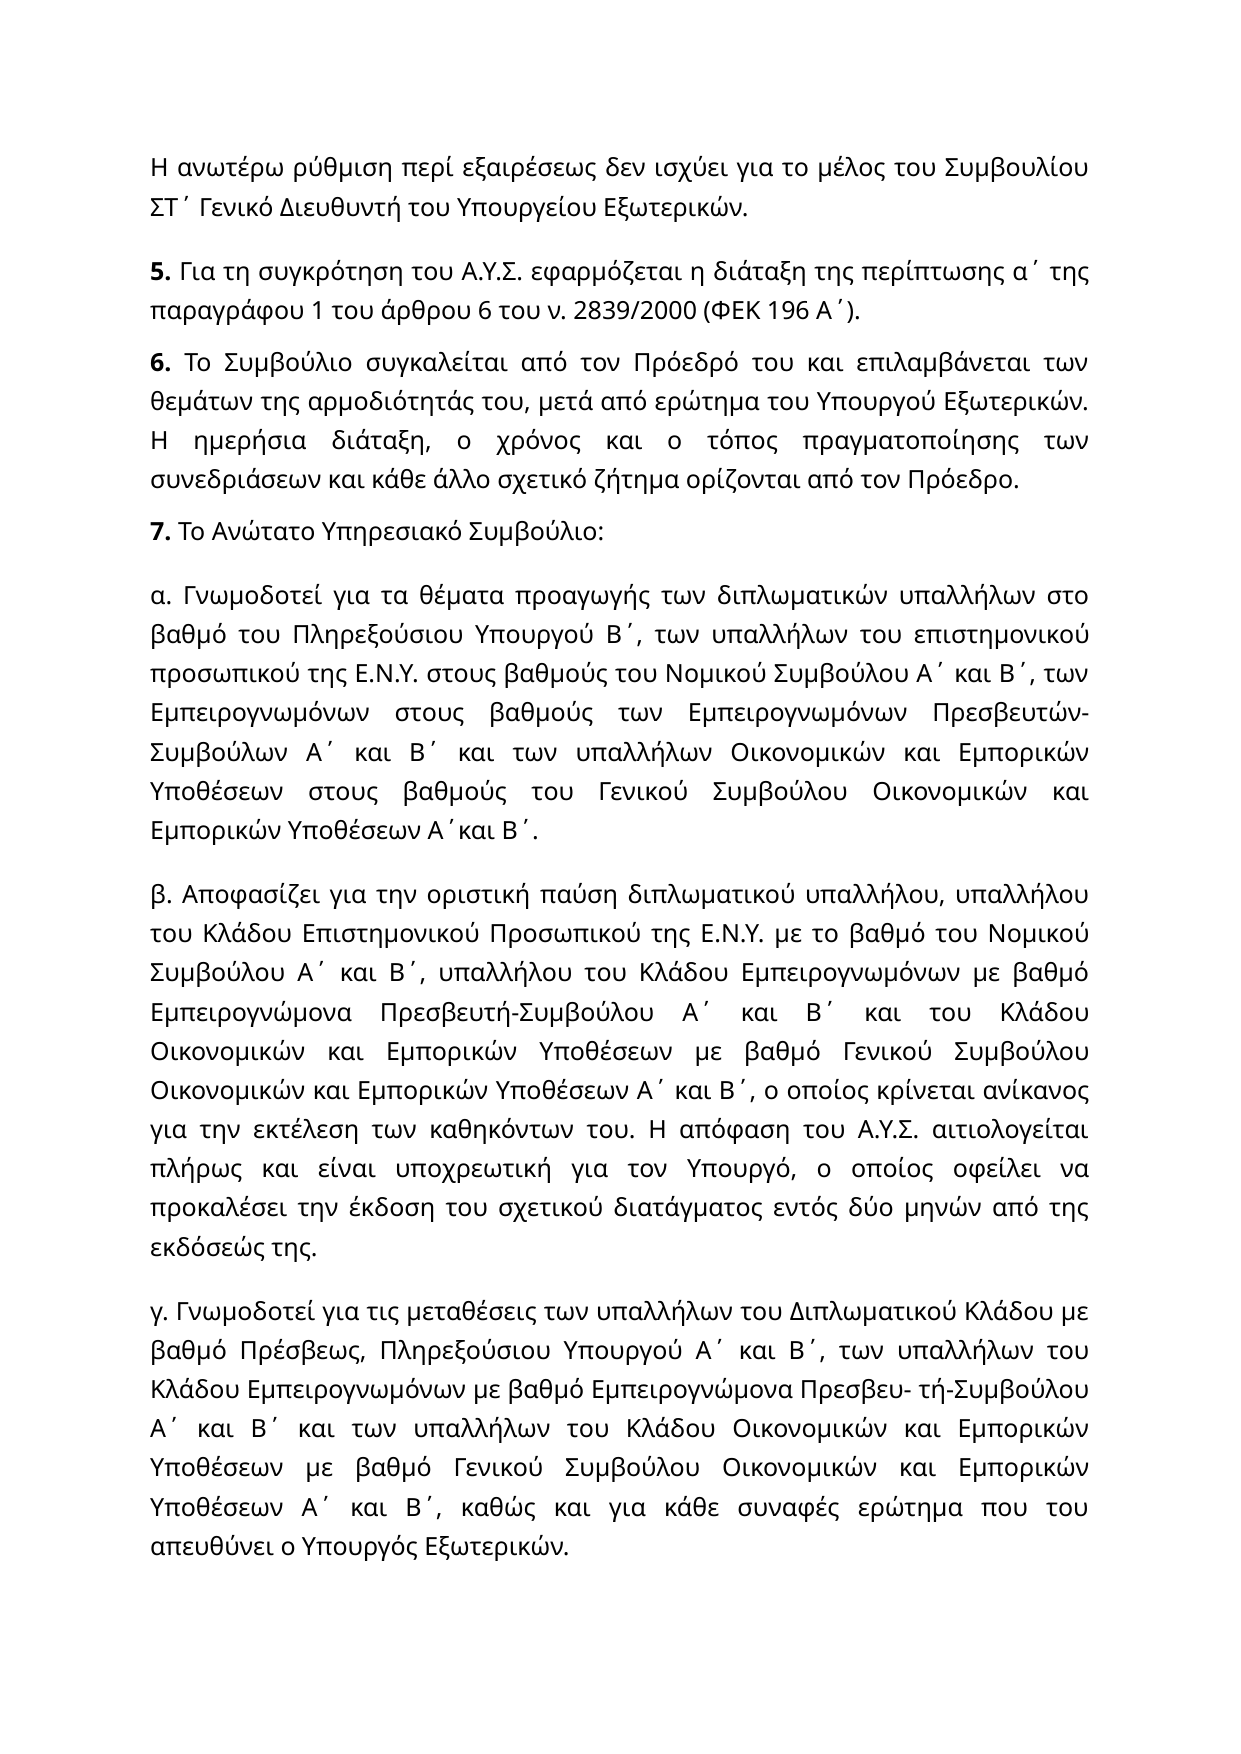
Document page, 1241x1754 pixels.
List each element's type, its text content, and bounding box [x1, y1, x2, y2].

text 7. Το Ανώτατο Υπηρεσιακό Συμβούλιο: [150, 513, 1090, 547]
text 6. Το Συμβούλιο συγκαλείται από τον Πρόεδρό του και επιλαμβάνεται των θεμάτων της αρμοδιότητάς του, μετά από ερώτημα του Υπουργού Εξωτερικών. Η ημερήσια διάταξη, ο χρόνος και ο τόπος πραγματοποίησης των συνεδριάσεων και κάθε άλλο σχετικό ζήτημα ορίζονται από τον Πρόεδρο. [150, 344, 1090, 496]
text γ. Γνωμοδοτεί για τις μεταθέσεις των υπαλλήλων του Διπλωματικού Κλάδου με βαθμό Πρέσβεως, Πληρεξούσιου Υπουργού Α΄ και Β΄, των υπαλλήλων του Κλάδου Εμπειρογνωμόνων με βαθμό Εμπειρογνώμονα Πρεσβευ- τή-Συμβούλου Α΄ και Β΄ και των υπαλλήλων του Κλάδου Οικονομικών και Εμπορικών Υποθέσεων με βαθμό Γενικού Συμβούλου Οικονομικών και Εμπορικών Υποθέσεων Α΄ και Β΄, καθώς και για κάθε συναφές ερώτημα που του απευθύνει ο Υπουργός Εξωτερικών. [150, 1293, 1090, 1562]
text β. Αποφασίζει για την οριστική παύση διπλωματικού υπαλλήλου, υπαλλήλου του Κλάδου Επιστημονικού Προσωπικού της Ε.Ν.Υ. με το βαθμό του Νομικού Συμβούλου Α΄ και Β΄, υπαλλήλου του Κλάδου Εμπειρογνωμόνων με βαθμό Εμπειρογνώμονα Πρεσβευτή-Συμβούλου Α΄ και Β΄ και του Κλάδου Οικονομικών και Εμπορικών Υποθέσεων με βαθμό Γενικού Συμβούλου Οικονομικών και Εμπορικών Υποθέσεων Α΄ και Β΄, ο οποίος κρίνεται ανίκανος για την εκτέλεση των καθηκόντων του. Η απόφαση του Α.Υ.Σ. αιτιολογείται πλήρως και είναι υποχρεωτική για τον Υπουργό, ο οποίος οφείλει να προκαλέσει την έκδοση του σχετικού διατάγματος εντός δύο μηνών από της εκδόσεώς της. [150, 877, 1090, 1263]
text 5. Για τη συγκρότηση του Α.Υ.Σ. εφαρμόζεται η διάταξη της περίπτωσης α΄ της παραγράφου 1 του άρθρου 6 του ν. 2839/2000 (ΦΕΚ 196 Α΄). [150, 253, 1090, 327]
text Η ανωτέρω ρύθμιση περί εξαιρέσεως δεν ισχύει για το μέλος του Συμβουλίου ΣΤ΄ Γενικό Διευθυντή του Υπουργείου Εξωτερικών. [150, 150, 1090, 223]
text α. Γνωμοδοτεί για τα θέματα προαγωγής των διπλωματικών υπαλλήλων στο βαθμό του Πληρεξούσιου Υπουργού Β΄, των υπαλλήλων του επιστημονικού προσωπικού της Ε.Ν.Υ. στους βαθμούς του Νομικού Συμβούλου Α΄ και Β΄, των Εμπειρογνωμόνων στους βαθμούς των Εμπειρογνωμόνων Πρεσβευτών-Συμβούλων Α΄ και Β΄ και των υπαλλήλων Οικονομικών και Εμπορικών Υποθέσεων στους βαθμούς του Γενικού Συμβούλου Οικονομικών και Εμπορικών Υποθέσεων Α΄και Β΄. [150, 577, 1090, 847]
